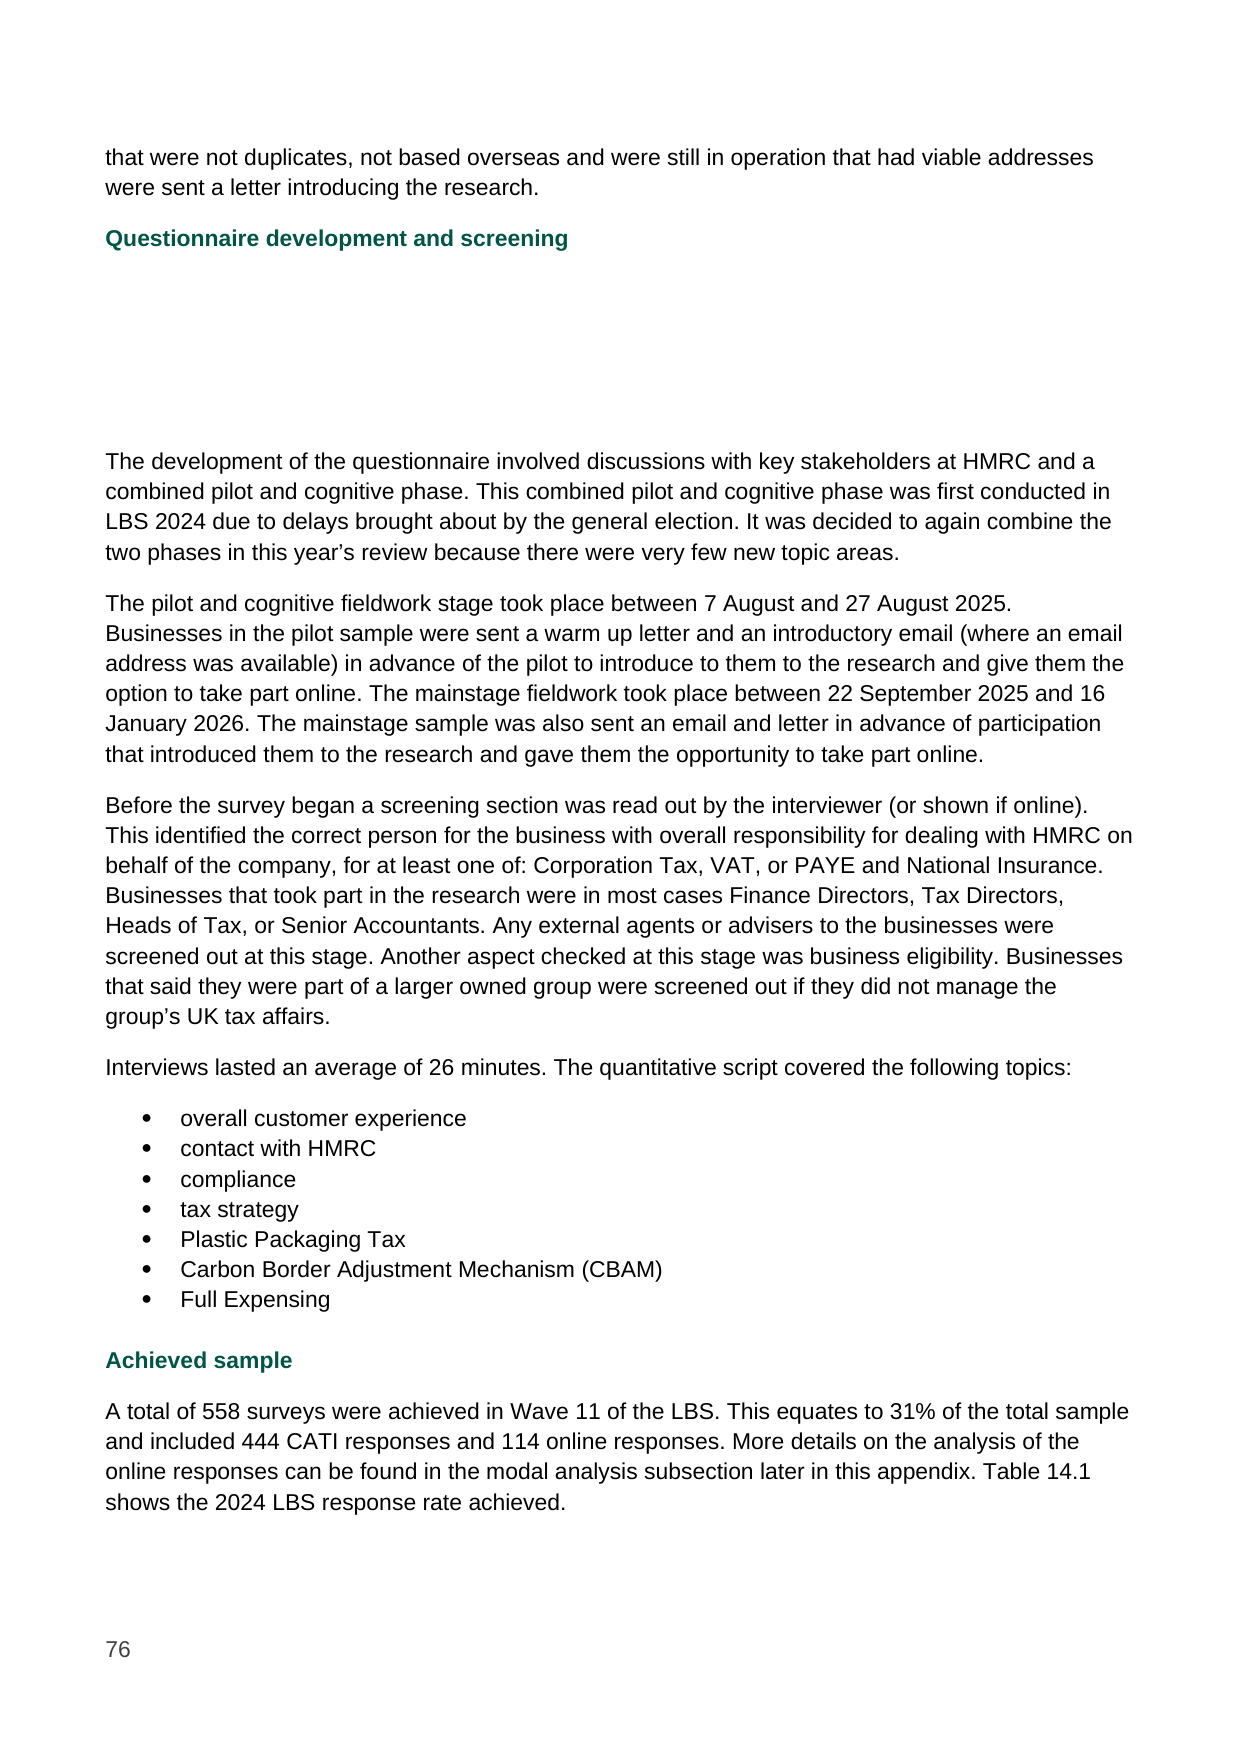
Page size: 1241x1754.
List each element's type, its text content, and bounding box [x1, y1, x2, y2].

text A total of 558 surveys were achieved in Wave 11 of the LBS. This equates to 31% of the total sample and included 444 CATI responses and 114 online responses. More details on the analysis of the online responses can be found in the modal analysis subsection later in this appendix. Table 14.1 shows the 2024 LBS response rate achieved. [105, 1398, 1135, 1515]
list tax strategy [143, 1196, 1135, 1222]
list Full Expensing [143, 1286, 1135, 1313]
list overall customer experience [143, 1105, 1135, 1131]
text Before the survey began a screening section was read out by the interviewer (or shown if online). This identified the correct person for the business with overall responsibility for dealing with HMRC on behalf of the company, for at least one of: Corporation Tax, VAT, or PAYE and National Insurance. Businesses that took part in the research were in most cases Finance Directors, Tax Directors, Heads of Tax, or Senior Accountants. Any external agents or advisers to the businesses were screened out at this stage. Another aspect checked at this stage was business eligibility. Businesses that said they were part of a larger owned group were screened out if they did not manage the group’s UK tax affairs. [105, 792, 1135, 1029]
list Carbon Border Adjustment Mechanism (CBAM) [143, 1256, 1135, 1282]
text Achieved sample [105, 1347, 1135, 1373]
text The pilot and cognitive fieldwork stage took place between 7 August and 27 August 2025. Businesses in the pilot sample were sent a warm up letter and an introductory email (where an email address was available) in advance of the pilot to introduce to them to the research and give them the option to take part online. The mainstage fieldwork took place between 22 September 2025 and 16 January 2026. The mainstage sample was also sent an email and letter in advance of participation that introduced them to the research and gave them the opportunity to take part online. [105, 589, 1135, 767]
text that were not duplicates, not based overseas and were still in operation that had viable addresses were sent a letter introducing the research. [105, 143, 1135, 200]
text Interviews lasted an average of 26 minutes. The quantitative script covered the following topics: [105, 1054, 1135, 1080]
list contact with HMRC [143, 1135, 1135, 1162]
list Plastic Packaging Tax [143, 1226, 1135, 1252]
text Questionnaire development and screening [105, 225, 1135, 408]
text The development of the questionnaire involved discussions with key stakeholders at HMRC and a combined pilot and cognitive phase. This combined pilot and cognitive phase was first conducted in LBS 2024 due to delays brought about by the general election. It was decided to again combine the two phases in this year’s review because there were very few new topic areas. [105, 448, 1135, 565]
list compliance [143, 1166, 1135, 1192]
